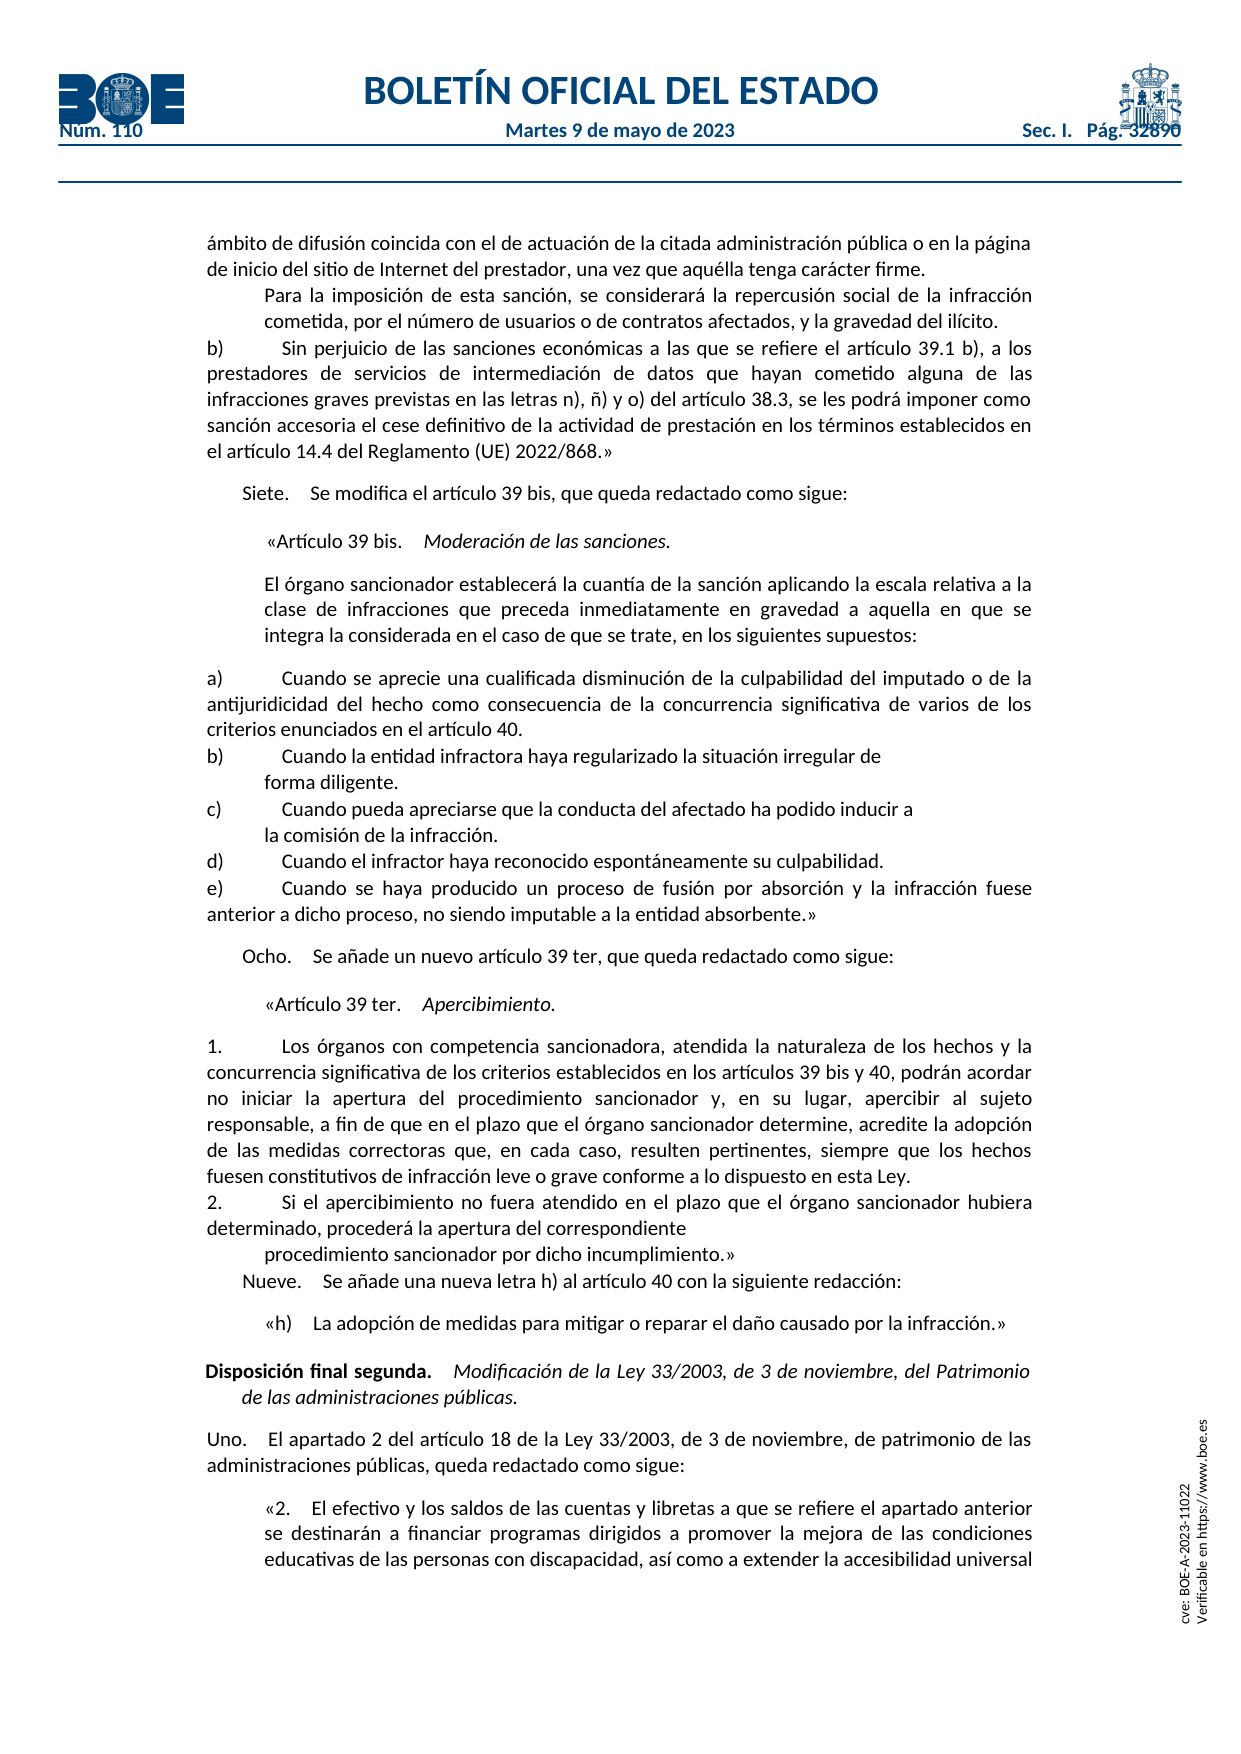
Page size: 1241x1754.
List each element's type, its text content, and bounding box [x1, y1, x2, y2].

text «2. El efectivo y los saldos de las cuentas y libretas a que se refiere el apartado anterior se destinarán a financiar programas dirigidos a promover la mejora de las condiciones educativas de las personas con discapacidad, así como a extender la accesibilidad universal [264, 1495, 1034, 1572]
list Cuando pueda apreciarse que la conducta del afectado ha podido inducir a [207, 796, 1034, 821]
text forma diligente. [264, 769, 1034, 795]
text Para la imposición de esta sanción, se considerará la repercusión social de la infracción cometida, por el número de usuarios o de contratos afectados, y la gravedad del ilícito. [264, 282, 1034, 334]
list Cuando el infractor haya reconocido espontáneamente su culpabilidad. [207, 848, 1034, 874]
text Siete. Se modifica el artículo 39 bis, que queda redactado como sigue: [242, 481, 1034, 506]
text «Artículo 39 bis. Moderación de las sanciones. [266, 528, 1034, 554]
text «h) La adopción de medidas para mitigar o reparar el daño causado por la infracción.» [264, 1310, 1034, 1335]
text «Artículo 39 ter. Apercibimiento. [264, 992, 1034, 1017]
list Los órganos con competencia sancionadora, atendida la naturaleza de los hechos y la concurrencia significativa de los criterios establecidos en los artículos 39 bis y 40, podrán acordar no iniciar la apertura del procedimiento sancionador y, en su lugar, apercibir al sujeto responsable, a fin de que en el plazo que el órgano sancionador determine, acredite la adopción de las medidas correctoras que, en cada caso, resulten pertinentes, siempre que los hechos fuesen constitutivos de infracción leve o grave conforme a lo dispuesto en esta Ley. [207, 1034, 1034, 1188]
list Sin perjuicio de las sanciones económicas a las que se refiere el artículo 39.1 b), a los prestadores de servicios de intermediación de datos que hayan cometido alguna de las infracciones graves previstas en las letras n), ñ) y o) del artículo 38.3, se les podrá imponer como sanción accesoria el cese definitivo de la actividad de prestación en los términos establecidos en el artículo 14.4 del Reglamento (UE) 2022/868.» [207, 335, 1034, 463]
text la comisión de la infracción. [264, 822, 1034, 847]
list Cuando la entidad infractora haya regularizado la situación irregular de [207, 743, 1034, 768]
list Si el apercibimiento no fuera atendido en el plazo que el órgano sancionador hubiera determinado, procederá la apertura del correspondiente [207, 1189, 1034, 1241]
text procedimiento sancionador por dicho incumplimiento.» [264, 1241, 1034, 1267]
list Cuando se haya producido un proceso de fusión por absorción y la infracción fuese anterior a dicho proceso, no siendo imputable a la entidad absorbente.» [207, 875, 1034, 927]
text Uno. El apartado 2 del artículo 18 de la Ley 33/2003, de 3 de noviembre, de patrimonio de las administraciones públicas, queda redactado como sigue: [207, 1426, 1034, 1478]
text Nueve. Se añade una nueva letra h) al artículo 40 con la siguiente redacción: [242, 1268, 1034, 1293]
list Cuando se aprecie una cualificada disminución de la culpabilidad del imputado o de la antijuridicidad del hecho como consecuencia de la concurrencia significativa de varios de los criterios enunciados en el artículo 40. [207, 665, 1034, 742]
list ámbito de difusión coincida con el de actuación de la citada administración pública o en la página de inicio del sitio de Internet del prestador, una vez que aquélla tenga carácter firme. [207, 230, 1034, 282]
text Ocho. Se añade un nuevo artículo 39 ter, que queda redactado como sigue: [242, 944, 1034, 969]
text Disposición final segunda. Modificación de la Ley 33/2003, de 3 de noviembre, del Patrimonio de las administraciones públicas. [205, 1358, 1034, 1409]
text El órgano sancionador establecerá la cuantía de la sanción aplicando la escala relativa a la clase de infracciones que preceda inmediatamente en gravedad a aquella en que se integra la considerada en el caso de que se trate, en los siguientes supuestos: [264, 571, 1034, 648]
